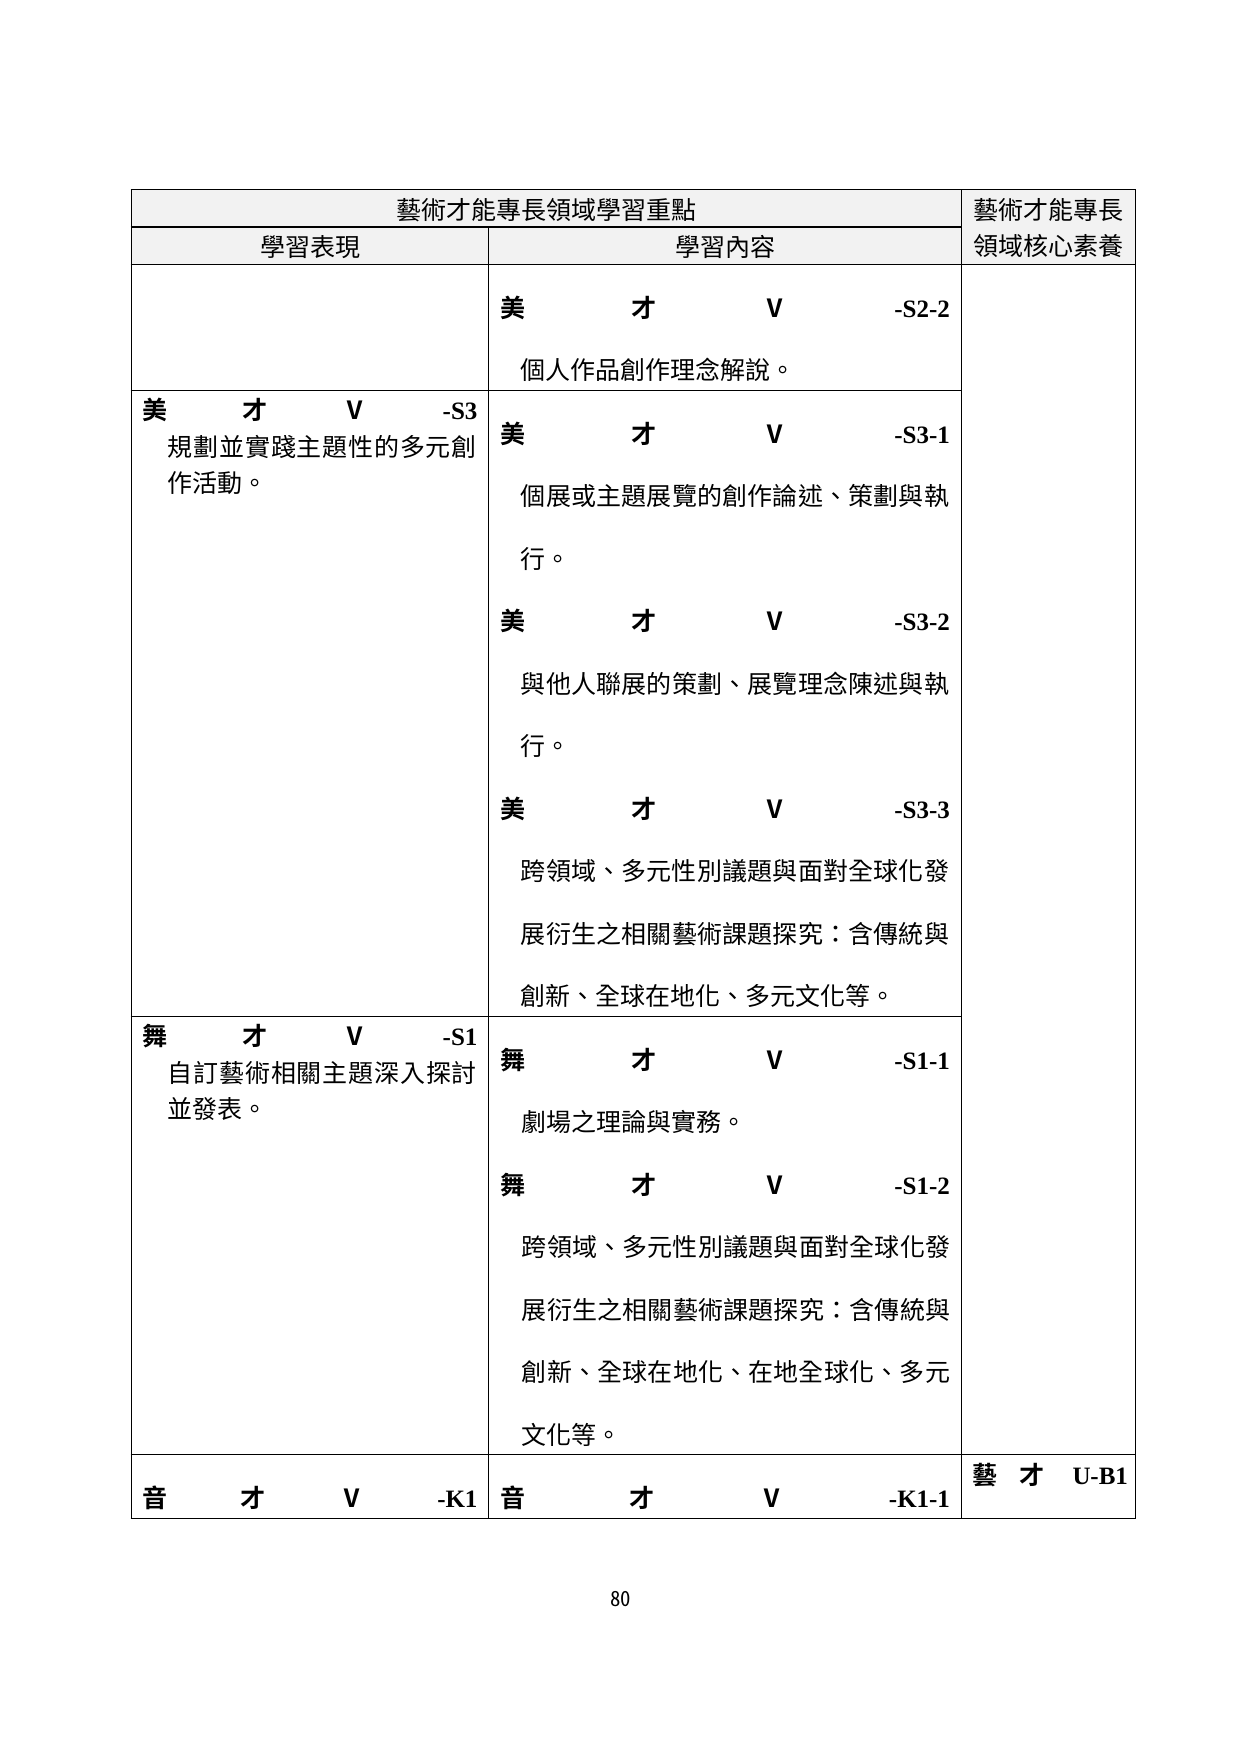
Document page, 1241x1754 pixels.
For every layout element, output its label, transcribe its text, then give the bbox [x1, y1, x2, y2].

table_cell [132, 265, 488, 390]
table_cell 學習表現 [132, 228, 488, 264]
table_cell 舞才Ⅴ-S1-1 劇場之理論與實務。 舞才Ⅴ-S1-2 跨領域、多元性別議題與面對全球化發展衍生之相關藝術課題探究：含傳統與創新、全球在地化、在地全球化、多元文化等。 [489, 1017, 961, 1454]
table_cell 音才Ⅴ-K1-1 [489, 1455, 961, 1518]
table_cell 藝才U-B1 [962, 1455, 1135, 1518]
table_cell 美才Ⅴ-S3-1 個展或主題展覽的創作論述、策劃與執行。 美才Ⅴ-S3-2 與他人聯展的策劃、展覽理念陳述與執行。 美才Ⅴ-S3-3 跨領域、多元性別議題與面對全球化發展衍生之相關藝術課題探究：含傳統與創新、全球在地化、多元文化等。 [489, 391, 961, 1016]
table_cell 音才Ⅴ-K1 [132, 1455, 488, 1518]
table_header 藝術才能專長領域學習重點 [132, 190, 961, 226]
table_cell 舞才Ⅴ-S1 自訂藝術相關主題深入探討並發表。 [132, 1017, 488, 1454]
table_cell 美才Ⅴ-S2-2 個人作品創作理念解說。 [489, 265, 961, 390]
table_cell [962, 265, 1135, 1454]
table_header 藝術才能專長領域核心素養 [962, 190, 1135, 264]
table_cell 美才Ⅴ-S3 規劃並實踐主題性的多元創作活動。 [132, 391, 488, 1016]
table_cell 學習內容 [489, 228, 961, 264]
